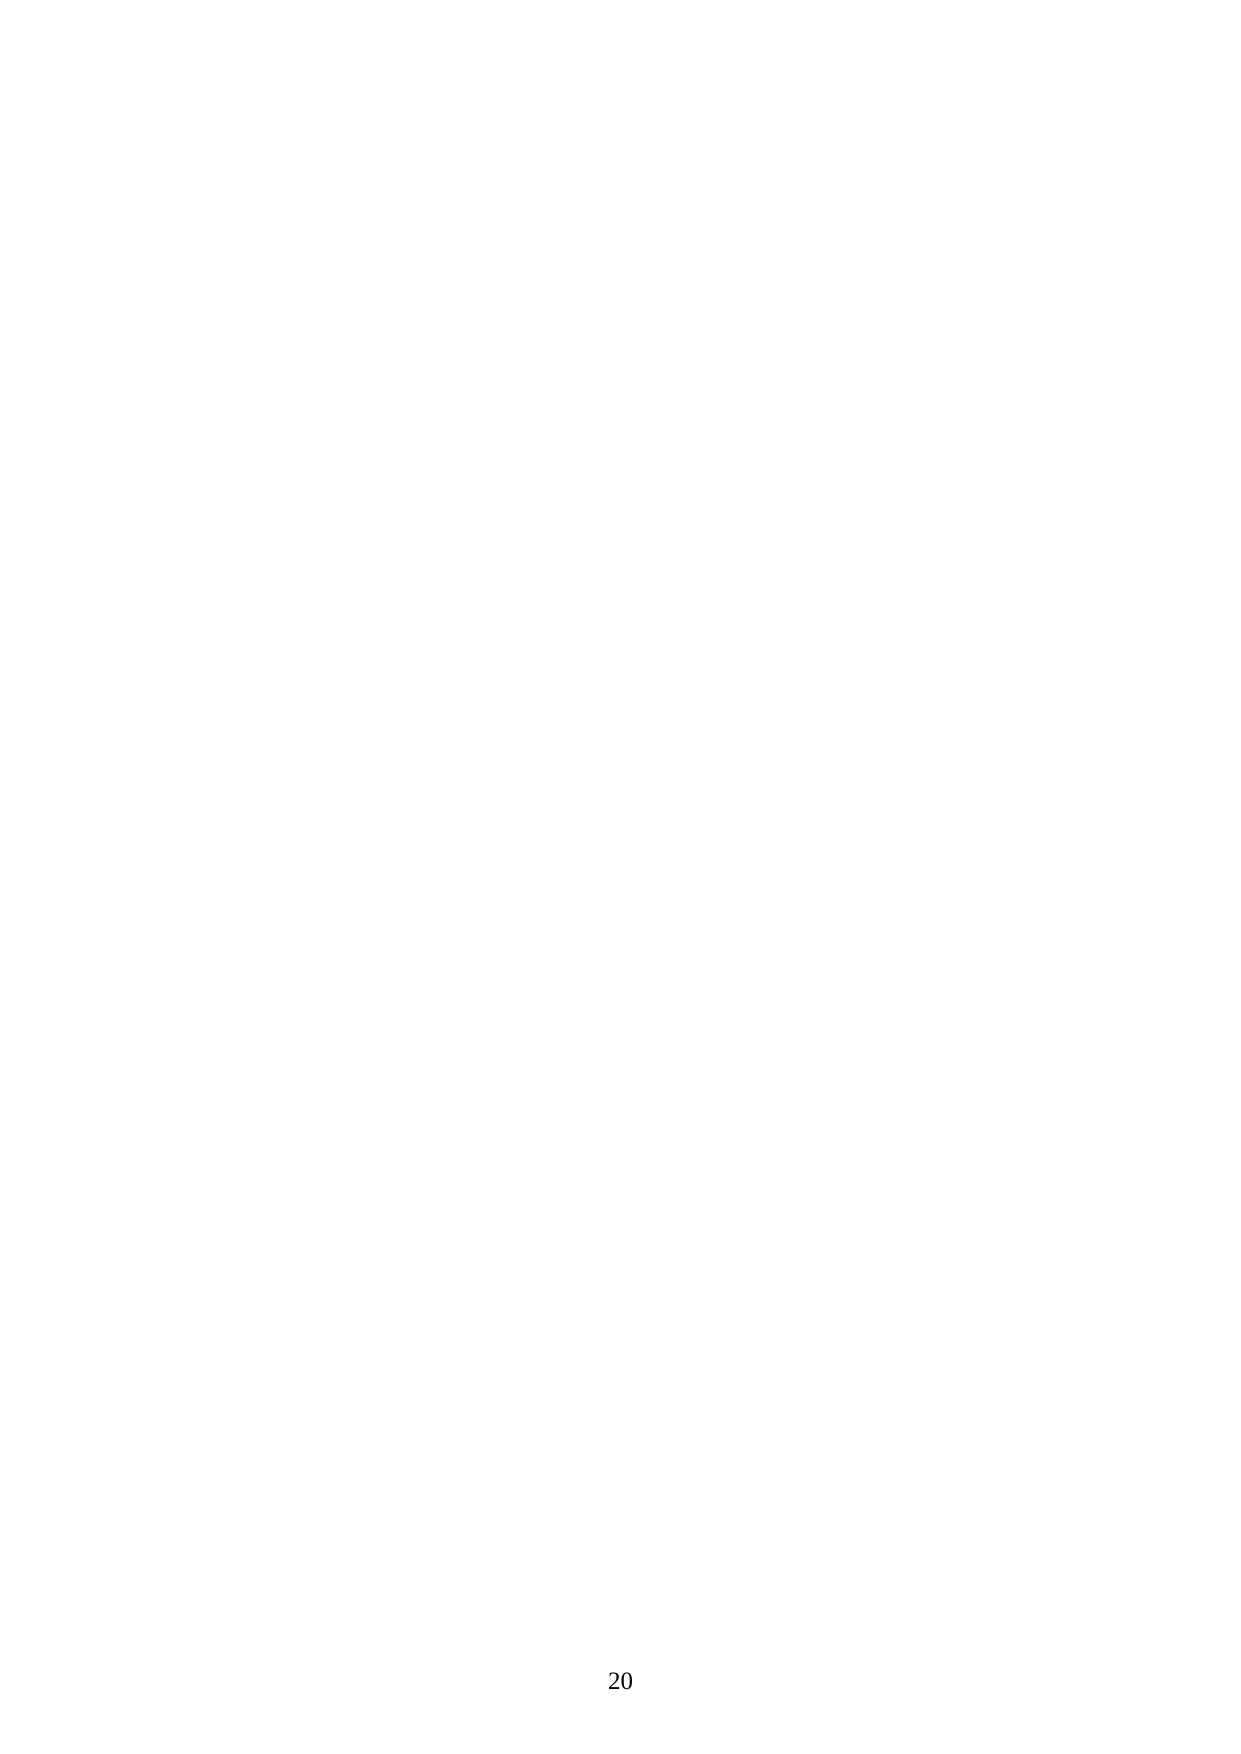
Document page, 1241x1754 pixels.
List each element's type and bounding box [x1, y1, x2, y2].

text [118, 118, 1122, 1564]
